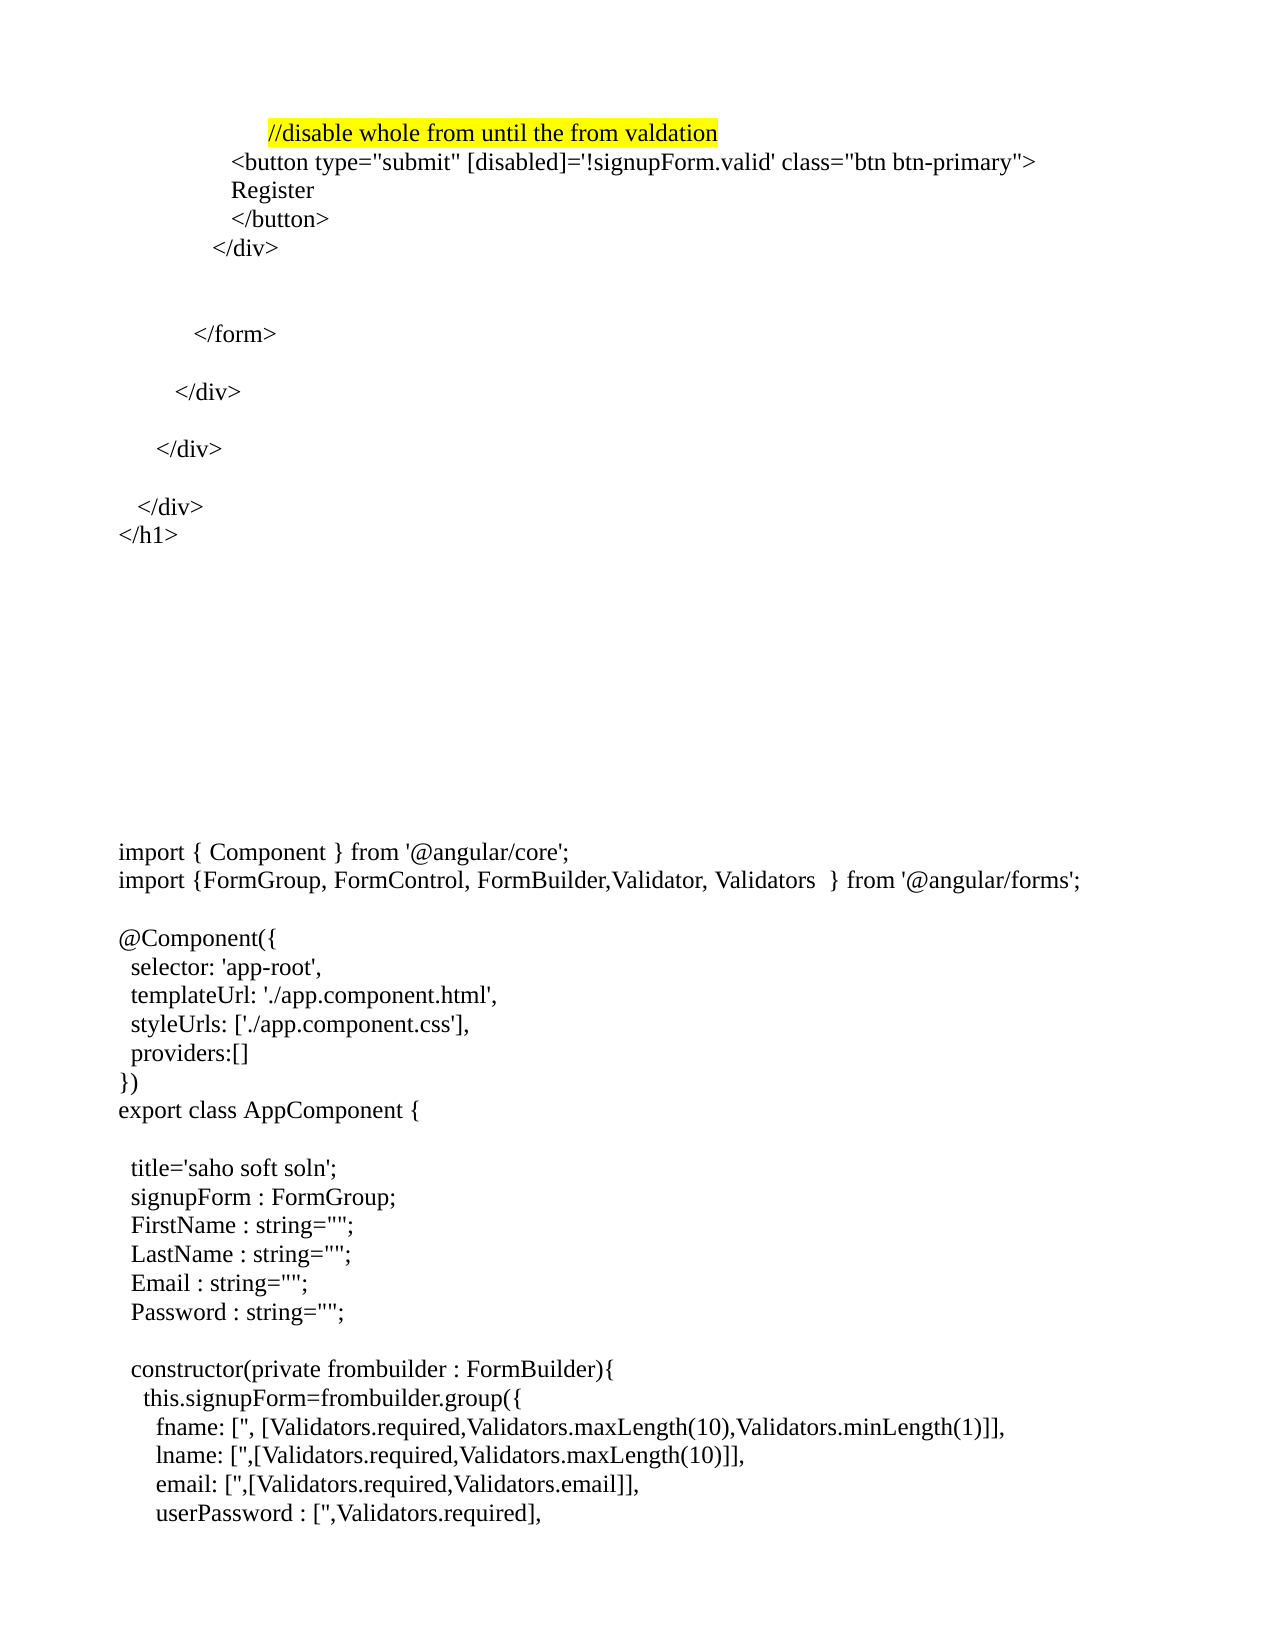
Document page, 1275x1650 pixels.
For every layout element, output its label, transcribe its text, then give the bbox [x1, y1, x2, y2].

text LastName : string=""; [118, 1239, 1157, 1268]
text selector: 'app-root', [118, 952, 1157, 981]
text <button type="submit" [disabled]='!signupForm.valid' class="btn btn-primary"> [118, 147, 1157, 176]
text import { Component } from '@angular/core'; [118, 837, 1157, 866]
text lname: ['',[Validators.required,Validators.maxLength(10)]], [118, 1441, 1157, 1469]
text </div> [118, 233, 1157, 262]
text userPassword : ['',Validators.required], [118, 1498, 1157, 1527]
text constructor(private frombuilder : FormBuilder){ [118, 1354, 1157, 1383]
text </form> [118, 319, 1157, 348]
text email: ['',[Validators.required,Validators.email]], [118, 1469, 1157, 1498]
text Email : string=""; [118, 1268, 1157, 1297]
text styleUrls: ['./app.component.css'], [118, 1009, 1157, 1038]
text this.signupForm=frombuilder.group({ [118, 1383, 1157, 1412]
text title='saho soft soln'; [118, 1153, 1157, 1182]
text import {FormGroup, FormControl, FormBuilder,Validator, Validators } from '@angular/forms'; [118, 866, 1157, 894]
text FirstName : string=""; [118, 1211, 1157, 1239]
text Password : string=""; [118, 1297, 1157, 1326]
text providers:[] [118, 1038, 1157, 1067]
text </div> [118, 492, 1157, 521]
text @Component({ [118, 923, 1157, 952]
text export class AppComponent { [118, 1096, 1157, 1124]
text //disable whole from until the from valdation [118, 118, 1157, 147]
text </div> [118, 377, 1157, 406]
text Register [118, 176, 1157, 204]
text </h1> [118, 521, 1157, 549]
text templateUrl: './app.component.html', [118, 981, 1157, 1009]
text </button> [118, 204, 1157, 233]
text </div> [118, 434, 1157, 463]
text }) [118, 1067, 1157, 1096]
text fname: ['', [Validators.required,Validators.maxLength(10),Validators.minLength(1)]], [118, 1412, 1157, 1441]
text signupForm : FormGroup; [118, 1182, 1157, 1211]
